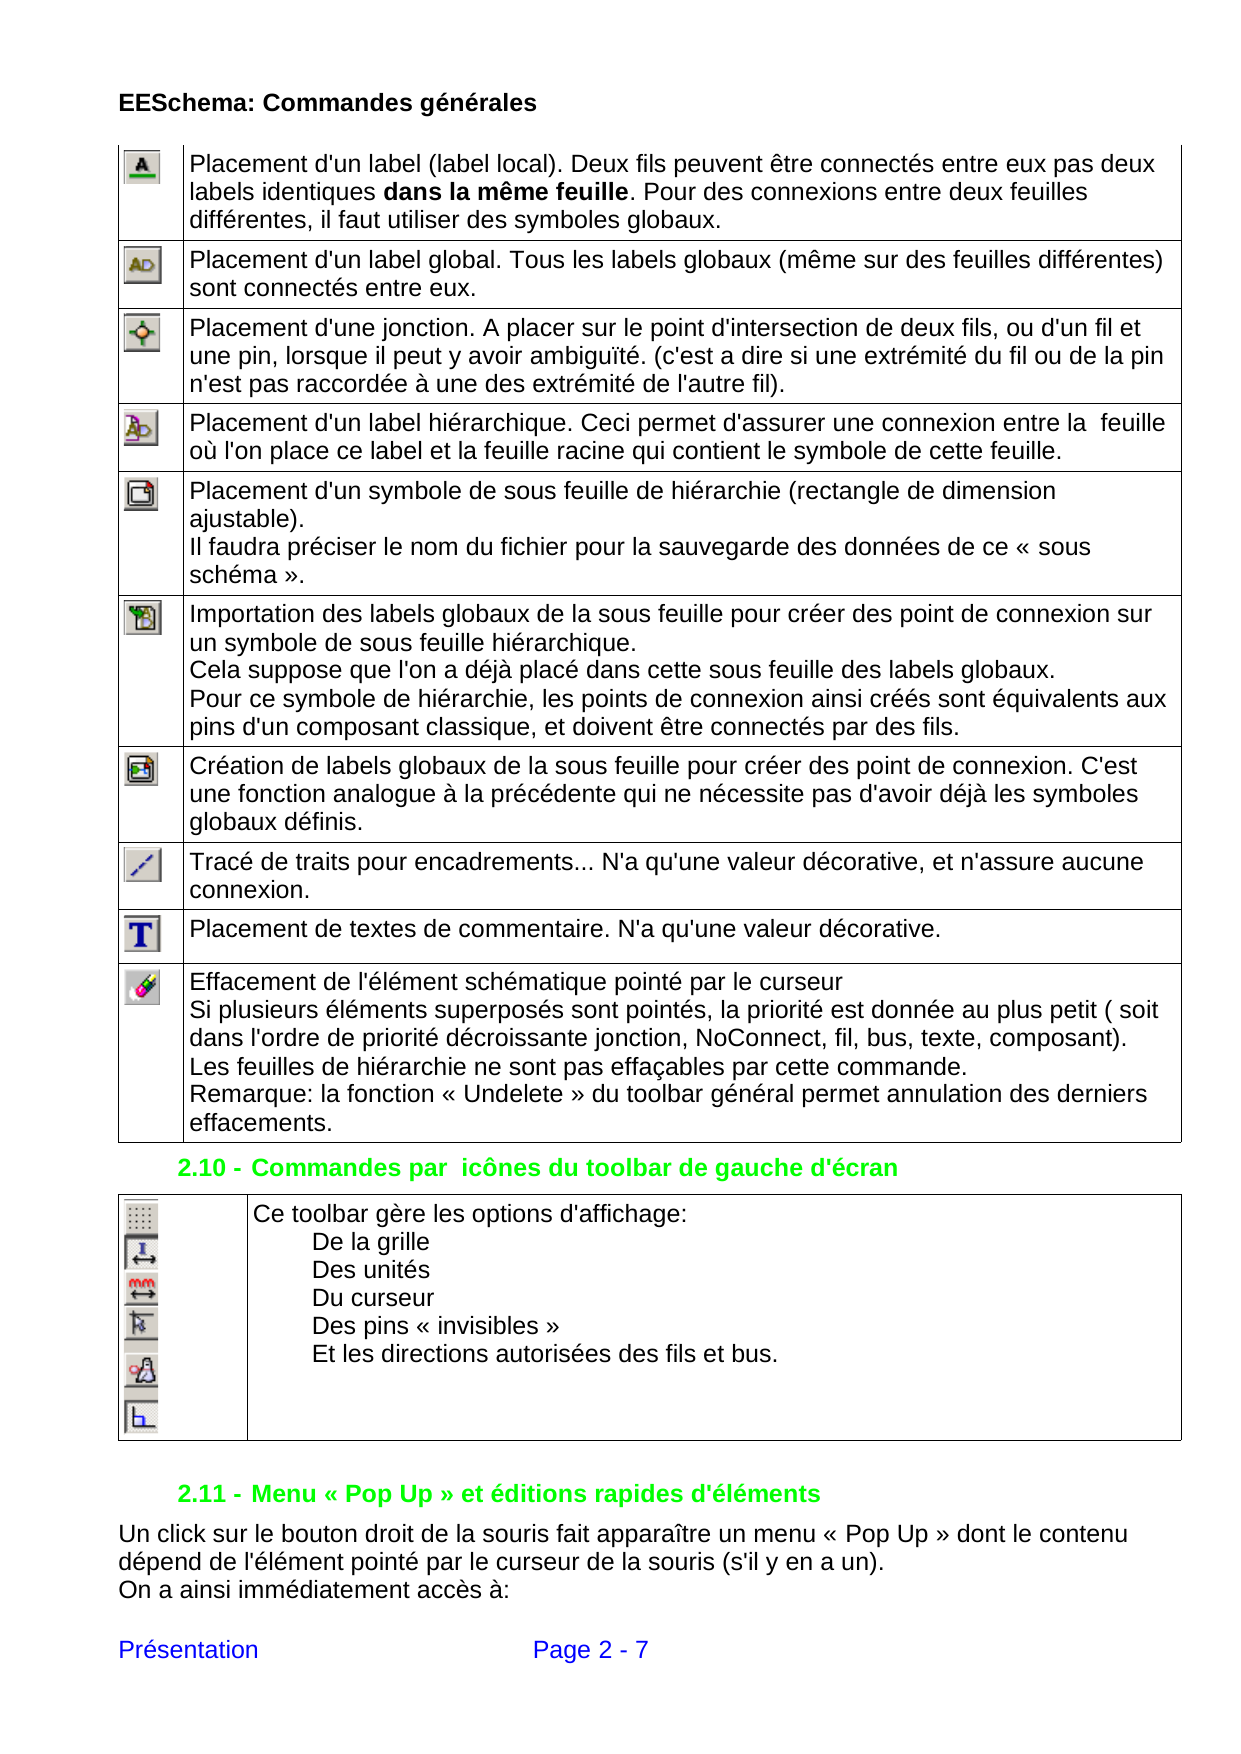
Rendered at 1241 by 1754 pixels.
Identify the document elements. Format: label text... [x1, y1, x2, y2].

table_cell Placement d'un symbole de sous feuille de hiérarchie (rectangle de dimension ajustable). Il faudra préciser le nom du fichier pour la sauvegarde des données de ce « sous schéma ». [184, 472, 1181, 595]
table_cell [119, 910, 183, 963]
table_cell Effacement de l'élément schématique pointé par le curseur Si plusieurs éléments superposés sont pointés, la priorité est donnée au plus petit ( soit dans l'ordre de priorité décroissante jonction, NoConnect, fil, bus, texte, composant). Les feuilles de hiérarchie ne sont pas effaçables par cette commande. Remarque: la fonction « Undelete » du toolbar général permet annulation des derniers effacements. [184, 964, 1181, 1142]
picture [123, 915, 162, 952]
table_cell [119, 404, 183, 471]
picture [123, 246, 162, 284]
picture [123, 476, 159, 511]
picture [123, 847, 162, 882]
picture [123, 752, 159, 786]
table_cell [119, 747, 183, 842]
table_cell [119, 145, 183, 240]
table_cell Placement de textes de commentaire. N'a qu'une valeur décorative. [184, 910, 1181, 963]
subtitle Commandes par icônes du toolbar de gauche d'écran [177, 1154, 1181, 1182]
table_cell [119, 472, 183, 595]
picture [123, 150, 160, 184]
table_cell Placement d'un label global. Tous les labels globaux (même sur des feuilles différentes) sont connectés entre eux. [184, 241, 1181, 308]
table_cell Importation des labels globaux de la sous feuille pour créer des point de connexion sur un symbole de sous feuille hiérarchique. Cela suppose que l'on a déjà placé dans cette sous feuille des labels globaux. Pour ce symbole de hiérarchie, les points de connexion ainsi créés sont équivalents aux pins d'un composant classique, et doivent être connectés par des fils. [184, 596, 1181, 746]
table_cell [119, 596, 183, 746]
table_cell [119, 241, 183, 308]
picture [123, 313, 160, 352]
table_cell [119, 964, 183, 1142]
picture [123, 1199, 159, 1435]
subtitle Menu « Pop Up » et éditions rapides d'éléments [177, 1480, 1181, 1508]
table_cell Placement d'une jonction. A placer sur le point d'intersection de deux fils, ou d'un fil et une pin, lorsque il peut y avoir ambiguïté. (c'est a dire si une extrémité du fil ou de la pin n'est pas raccordée à une des extrémité de l'autre fil). [184, 309, 1181, 403]
table_cell [119, 309, 183, 403]
table_cell [119, 843, 183, 909]
table_cell Tracé de traits pour encadrements... N'a qu'une valeur décorative, et n'assure aucune connexion. [184, 843, 1181, 909]
table_cell Création de labels globaux de la sous feuille pour créer des point de connexion. C'est une fonction analogue à la précédente qui ne nécessite pas d'avoir déjà les symboles globaux définis. [184, 747, 1181, 842]
table_header Ce toolbar gère les options d'affichage: De la grille Des unités Du curseur Des pins « invisibles » Et les directions autorisées des fils et bus. [248, 1195, 1181, 1440]
text Un click sur le bouton droit de la souris fait apparaître un menu « Pop Up » dont le contenu dépend de l'élément pointé par le curseur de la souris (s'il y en a un). [118, 1519, 1181, 1576]
table_header [119, 1195, 247, 1440]
picture [123, 600, 162, 635]
table_cell Placement d'un label (label local). Deux fils peuvent être connectés entre eux pas deux labels identiques dans la même feuille. Pour des connexions entre deux feuilles différentes, il faut utiliser des symboles globaux. [184, 145, 1181, 240]
table_cell Placement d'un label hiérarchique. Ceci permet d'assurer une connexion entre la feuille où l'on place ce label et la feuille racine qui contient le symbole de cette feuille. [184, 404, 1181, 471]
text On a ainsi immédiatement accès à: [118, 1576, 1181, 1604]
picture [123, 409, 159, 446]
